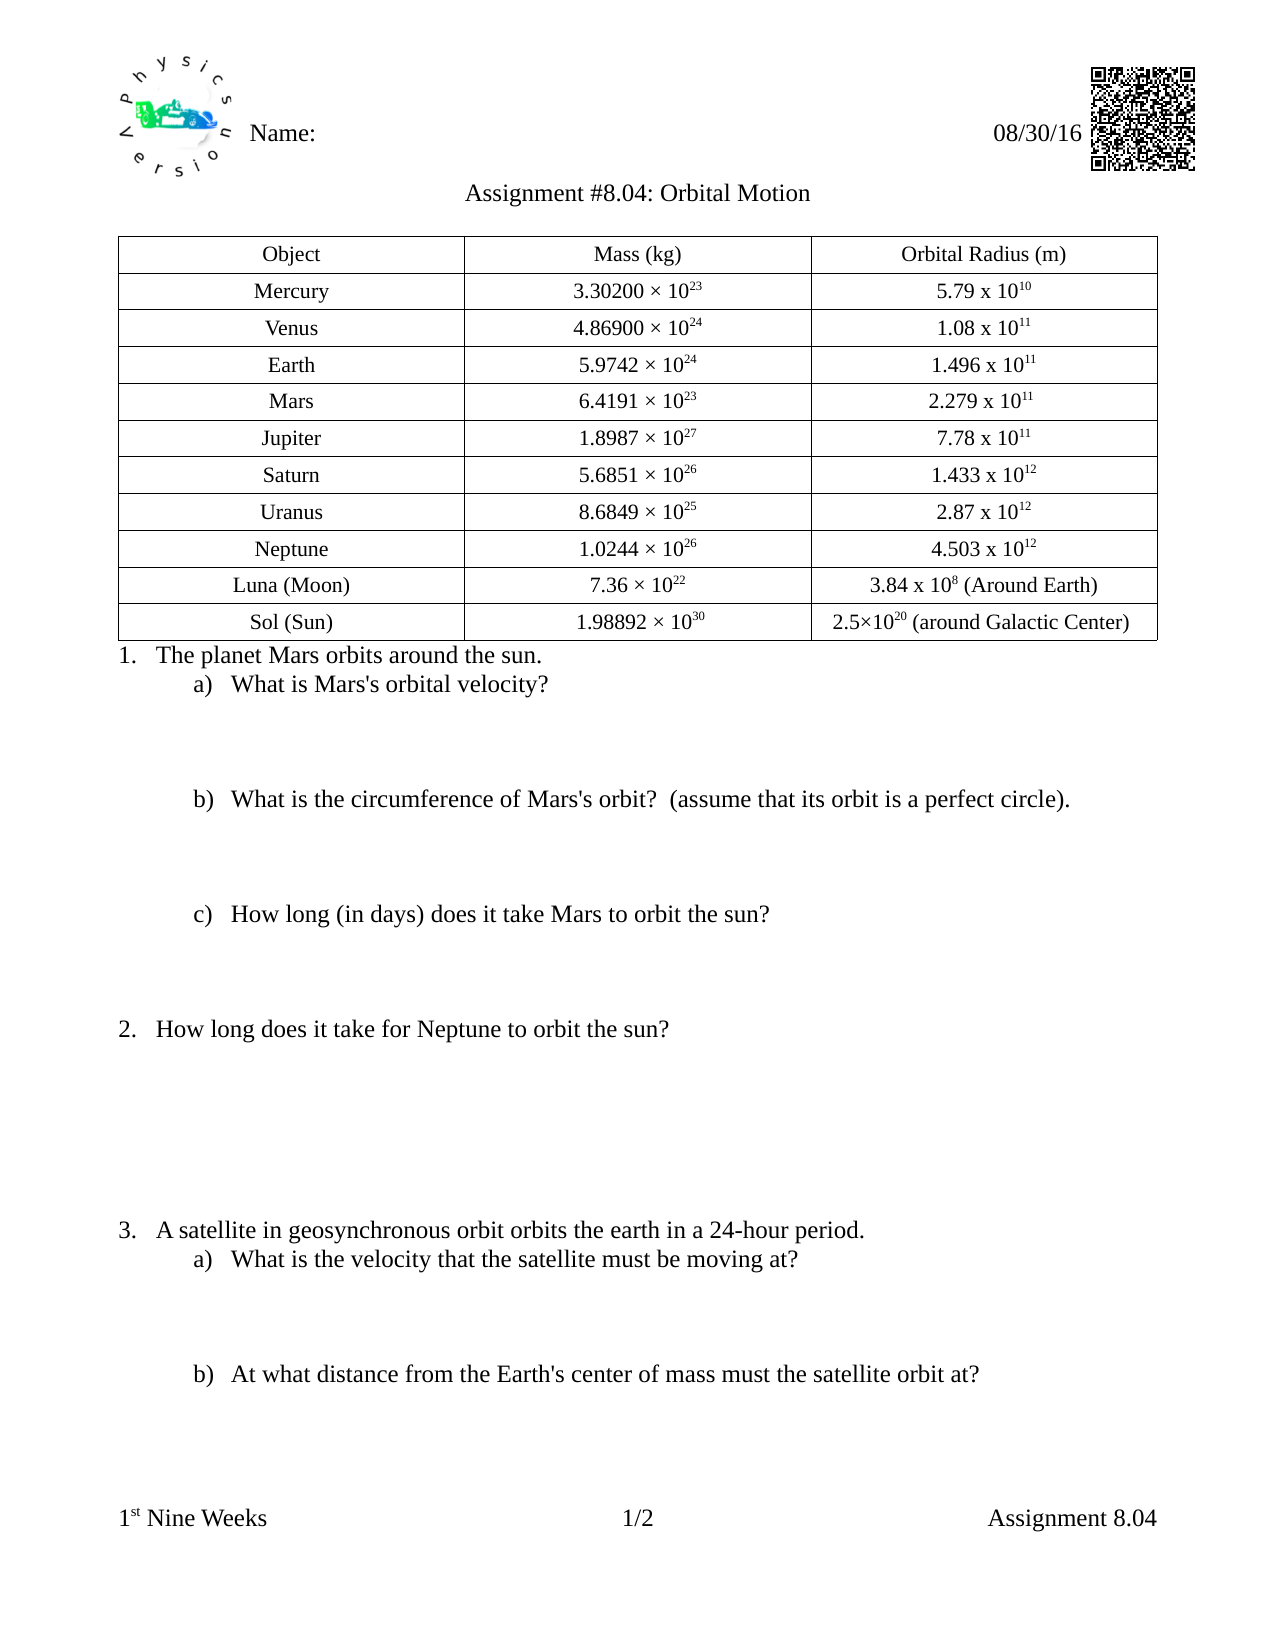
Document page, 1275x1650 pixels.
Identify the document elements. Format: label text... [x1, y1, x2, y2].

table_header Orbital Radius (m) [812, 237, 1157, 272]
picture [1082, 58, 1203, 179]
table_cell 5.79 x 1010 [812, 274, 1157, 309]
table_cell 1.08 x 1011 [812, 310, 1157, 346]
table_header Object [119, 237, 464, 272]
table_cell Venus [119, 310, 464, 346]
table_cell 1.8987 × 1027 [465, 421, 811, 456]
picture [119, 56, 232, 177]
table_cell 4.503 x 1012 [812, 531, 1157, 567]
table_cell Earth [119, 347, 464, 383]
table_cell Sol (Sun) [119, 604, 464, 640]
table_cell 3.84 x 108 (Around Earth) [812, 568, 1157, 603]
table_cell Mercury [119, 274, 464, 309]
table_cell Mars [119, 384, 464, 419]
text Assignment #8.04: Orbital Motion [118, 176, 1157, 207]
table_cell Uranus [119, 494, 464, 530]
table_cell 3.30200 × 1023 [465, 274, 811, 309]
table_cell 2.279 x 1011 [812, 384, 1157, 419]
list The planet Mars orbits around the sun. [118, 641, 1157, 669]
table_cell 1.433 x 1012 [812, 457, 1157, 493]
table_cell 6.4191 × 1023 [465, 384, 811, 419]
table_header Mass (kg) [465, 237, 811, 272]
list What is the circumference of Mars's orbit? (assume that its orbit is a perfect circle). [193, 784, 1157, 813]
list How long does it take for Neptune to orbit the sun? [118, 1014, 1157, 1043]
list How long (in days) does it take Mars to orbit the sun? [193, 899, 1157, 928]
table_cell 1.496 x 1011 [812, 347, 1157, 383]
table_cell 5.6851 × 1026 [465, 457, 811, 493]
table_cell 7.78 x 1011 [812, 421, 1157, 456]
table_cell 4.86900 × 1024 [465, 310, 811, 346]
list What is the velocity that the satellite must be moving at? [193, 1244, 1157, 1273]
list A satellite in geosynchronous orbit orbits the earth in a 24-hour period. [118, 1215, 1157, 1244]
table_cell Saturn [119, 457, 464, 493]
table_cell 1.0244 × 1026 [465, 531, 811, 567]
list What is Mars's orbital velocity? [193, 669, 1157, 698]
table_cell 8.6849 × 1025 [465, 494, 811, 530]
table_cell Neptune [119, 531, 464, 567]
table_cell 7.36 × 1022 [465, 568, 811, 603]
table_cell Luna (Moon) [119, 568, 464, 603]
table_cell Jupiter [119, 421, 464, 456]
table_cell 2.87 x 1012 [812, 494, 1157, 530]
table_cell 2.5×1020 (around Galactic Center) [812, 604, 1157, 640]
table_cell 1.98892 × 1030 [465, 604, 811, 640]
list At what distance from the Earth's center of mass must the satellite orbit at? [193, 1359, 1157, 1388]
table_cell 5.9742 × 1024 [465, 347, 811, 383]
